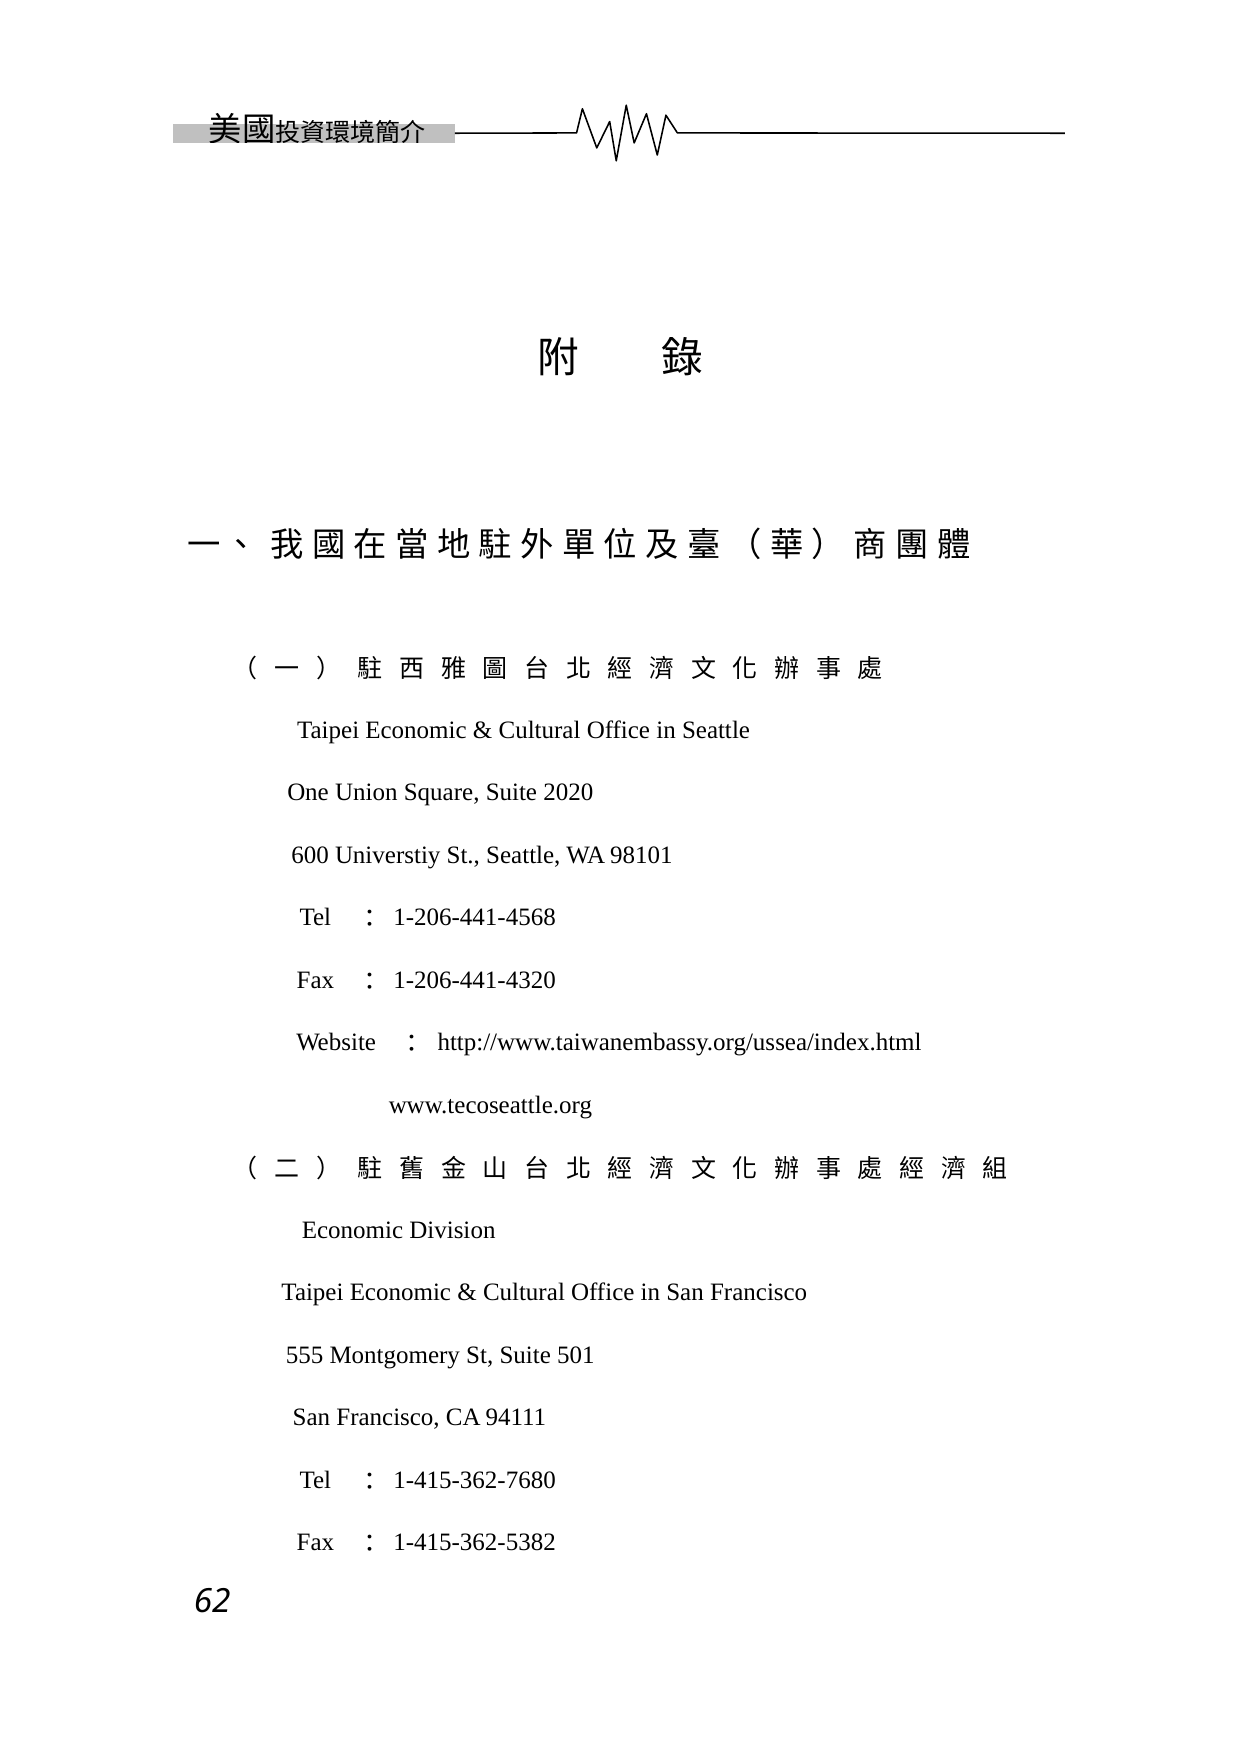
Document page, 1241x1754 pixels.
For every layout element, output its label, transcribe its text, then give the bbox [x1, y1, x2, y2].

text 600 Universtiy St., Seattle, WA 98101 [207, 813, 1058, 875]
text 555 Montgomery St, Suite 501 [207, 1313, 1058, 1375]
text Website：http://www.taiwanembassy.org/ussea/index.html [207, 1000, 1058, 1063]
text One Union Square, Suite 2020 [207, 750, 1058, 813]
text Taipei Economic & Cultural Office in San Francisco [207, 1250, 1058, 1313]
text www.tecoseattle.org [207, 1063, 1058, 1125]
text Tel：1-415-362-7680 [207, 1438, 1058, 1500]
text Taipei Economic & Cultural Office in Seattle [207, 688, 1058, 750]
text San Francisco, CA 94111 [207, 1375, 1058, 1438]
text Economic Division [207, 1188, 1058, 1250]
text Fax：1-206-441-4320 [207, 938, 1058, 1000]
text Fax：1-415-362-5382 [207, 1500, 1058, 1563]
text （一）駐西雅圖台北經濟文化辦事處 [207, 625, 1058, 688]
text （二）駐舊金山台北經濟文化辦事處經濟組 [207, 1125, 1058, 1188]
text Tel：1-206-441-4568 [207, 875, 1058, 938]
text 附 錄 [183, 313, 1058, 375]
text 一、我國在當地駐外單位及臺（華）商團體 [183, 500, 1058, 563]
